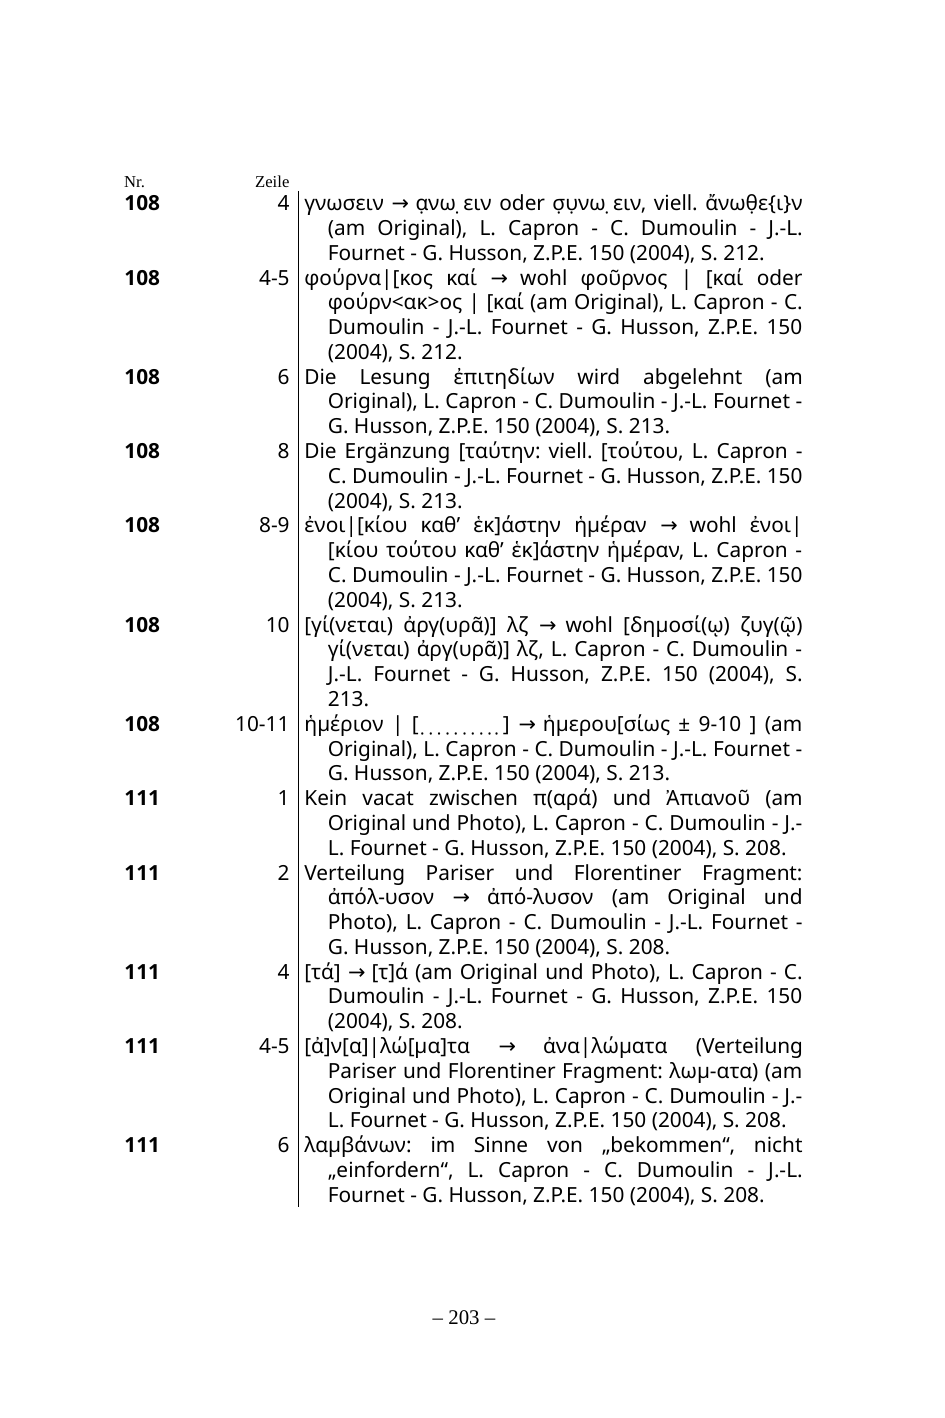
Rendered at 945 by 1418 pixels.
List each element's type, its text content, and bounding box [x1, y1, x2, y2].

table_cell 108 [118, 513, 207, 612]
table_cell [τά] → [τ]ά (am Original und Photo), L. Capron - C. Dumoulin - J.-L. Fournet - G. Husson, Z.P.E. 150 (2004), S. 208. [299, 959, 809, 1034]
table_cell [ἀ]ν[α]|λώ[μα]τα → ἀνα|λώματα (Verteilung Pariser und Florentiner Fragment: λωμ-ατα) (am Original und Photo), L. Capron - C. Dumoulin - J.-L. Fournet - G. Husson, Z.P.E. 150 (2004), S. 208. [299, 1034, 809, 1133]
table_cell 6 [207, 364, 298, 439]
table_cell 111 [118, 1034, 207, 1133]
table_cell λαμβάνων: im Sinne von „bekommen“, nicht „einfordern“, L. Capron - C. Dumoulin - J.-L. Fournet - G. Husson, Z.P.E. 150 (2004), S. 208. [299, 1133, 809, 1207]
table_cell Die Lesung ἐπιτηδίων wird abgelehnt (am Original), L. Capron - C. Dumoulin - J.-L. Fournet - G. Husson, Z.P.E. 150 (2004), S. 213. [299, 364, 809, 439]
table_cell 111 [118, 786, 207, 860]
table_cell 4-5 [207, 265, 298, 364]
table_cell 8-9 [207, 513, 298, 612]
table_cell Kein vacat zwischen π(αρά) und Ἀπιανοῦ (am Original und Photo), L. Capron - C. Dumoulin - J.-L. Fournet - G. Husson, Z.P.E. 150 (2004), S. 208. [299, 786, 809, 860]
table_cell 108 [118, 265, 207, 364]
table_cell Die Ergänzung [ταύτην: viell. [τούτου, L. Capron - C. Dumoulin - J.-L. Fournet - G. Husson, Z.P.E. 150 (2004), S. 213. [299, 439, 809, 513]
table_cell 108 [118, 612, 207, 711]
table_cell 8 [207, 439, 298, 513]
table_cell 4-5 [207, 1034, 298, 1133]
table_cell 108 [118, 711, 207, 786]
table_cell 4 [207, 959, 298, 1034]
table_cell 108 [118, 364, 207, 439]
table_cell 4 [207, 191, 298, 265]
table_cell 6 [207, 1133, 298, 1207]
table_cell 10 [207, 612, 298, 711]
table_cell ἡμέριον | [ ̣ ̣ ̣ ̣ ̣ ̣ ̣ ̣ ̣ ̣] → ἡμερου[σίως ± 9-10 ] (am Original), L. Capron - C. Dumoulin - J.-L. Fournet - G. Husson, Z.P.E. 150 (2004), S. 213. [299, 711, 809, 786]
table_cell 108 [118, 191, 207, 265]
table_cell ἐνοι|[κίου καθ’ ἑκ]άστην ἡμέραν → wohl ἐνοι|[κίου τούτου καθ’ ἑκ]άστην ἡμέραν, L. Capron - C. Dumoulin - J.-L. Fournet - G. Husson, Z.P.E. 150 (2004), S. 213. [299, 513, 809, 612]
table_cell [γί(νεται) ἀργ(υρᾶ)] λζ → wohl [δημοσί(ῳ) ζυγ(ῷ) γί(νεται) ἀργ(υρᾶ)] λζ, L. Capron - C. Dumoulin - J.-L. Fournet - G. Husson, Z.P.E. 150 (2004), S. 213. [299, 612, 809, 711]
table_cell 111 [118, 1133, 207, 1207]
table_cell 1 [207, 786, 298, 860]
table_cell 111 [118, 860, 207, 959]
table_cell γνωσειν → α̣νω ̣ειν oder σ̣υ̣νω ̣ειν, viell. ἄνωθ̣ε{ι}ν (am Original), L. Capron - C. Dumoulin - J.-L. Fournet - G. Husson, Z.P.E. 150 (2004), S. 212. [299, 191, 809, 265]
table_cell 2 [207, 860, 298, 959]
table_cell 108 [118, 439, 207, 513]
table_cell 10-11 [207, 711, 298, 786]
table_cell Verteilung Pariser und Florentiner Fragment: ἀπόλ-υσον → ἀπό-λυσον (am Original und Photo), L. Capron - C. Dumoulin - J.-L. Fournet - G. Husson, Z.P.E. 150 (2004), S. 208. [299, 860, 809, 959]
table_cell 111 [118, 959, 207, 1034]
table_cell φούρνα|[κος καί → wohl φοῦρνος | [καί oder φούρν<ακ>ος | [καί (am Original), L. Capron - C. Dumoulin - J.-L. Fournet - G. Husson, Z.P.E. 150 (2004), S. 212. [299, 265, 809, 364]
